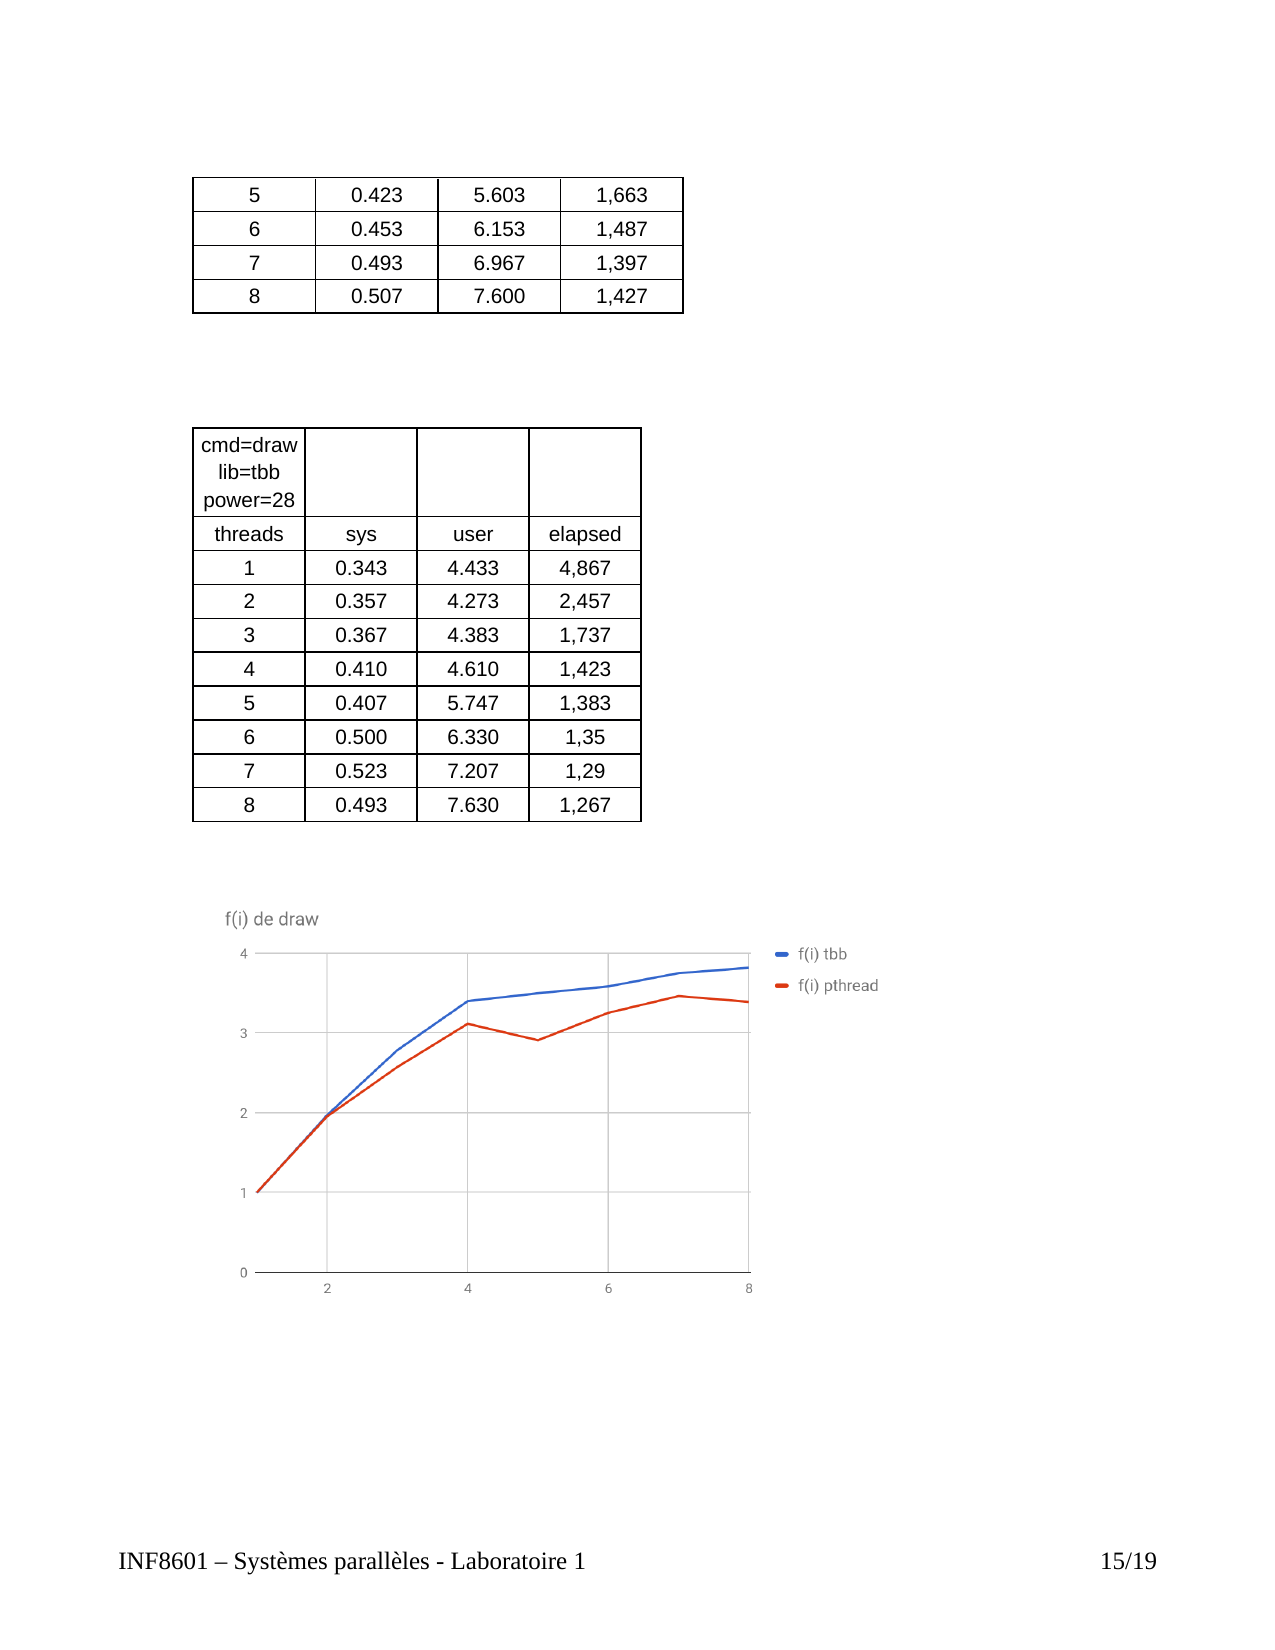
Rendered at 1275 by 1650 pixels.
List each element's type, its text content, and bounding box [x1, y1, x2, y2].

table_cell 0.523 [306, 755, 416, 787]
table_cell 4.433 [418, 551, 528, 583]
table_cell sys [306, 517, 416, 550]
table_cell 0.453 [316, 212, 437, 244]
table_cell 0.423 [316, 178, 438, 211]
table_cell 1,35 [530, 721, 640, 753]
table_cell 6 [194, 212, 315, 244]
table_cell 0.493 [316, 246, 437, 278]
table_cell 1,267 [530, 788, 640, 821]
table_cell 2 [194, 585, 304, 617]
table_cell 0.343 [306, 551, 416, 583]
table_cell 0.407 [306, 687, 416, 719]
table_cell 1,29 [530, 755, 640, 787]
table_cell 1,487 [561, 212, 682, 244]
table_cell elapsed [530, 517, 640, 550]
table_cell 7.630 [418, 788, 528, 821]
table_cell 1,737 [530, 619, 640, 651]
table_cell 1,663 [561, 178, 682, 211]
table_cell threads [194, 517, 304, 550]
table_cell 8 [194, 280, 315, 312]
table_cell 4 [194, 653, 304, 685]
table_cell 2,457 [530, 585, 640, 617]
table_header [418, 429, 528, 516]
table_cell 6.967 [439, 246, 560, 278]
table_cell 5.603 [439, 178, 560, 211]
table_cell 7.600 [439, 280, 560, 312]
table_cell [1070, 177, 1146, 1381]
table_cell 3 [194, 619, 304, 651]
table_cell 4.610 [418, 653, 528, 685]
table_cell 0.500 [306, 721, 416, 753]
table_cell 0.493 [306, 788, 416, 821]
table_cell 5 [194, 178, 315, 211]
table_cell [107, 177, 996, 1381]
table_cell 4.383 [418, 619, 528, 651]
table_cell 1,427 [561, 280, 682, 312]
table_header [306, 429, 416, 516]
table_cell 1,383 [530, 687, 640, 719]
table_cell 4,867 [530, 551, 640, 583]
table_cell user [418, 517, 528, 550]
table_cell 6 [194, 721, 304, 753]
table_cell 4.273 [418, 585, 528, 617]
table_cell 5 [194, 687, 304, 719]
table_cell 7 [194, 755, 304, 787]
table_cell 0.410 [306, 653, 416, 685]
table_cell 1,397 [561, 246, 682, 278]
table_cell 0.367 [306, 619, 416, 651]
table_header [530, 429, 640, 516]
table_cell [996, 177, 1070, 1381]
table_cell 7.207 [418, 755, 528, 787]
picture [203, 886, 900, 1318]
table_cell 1 [194, 551, 304, 583]
table_header cmd=draw lib=tbb power=28 [194, 429, 304, 516]
table_cell 8 [194, 788, 304, 821]
table_cell 6.330 [418, 721, 528, 753]
table_cell 0.507 [316, 280, 437, 312]
table_cell 1,423 [530, 653, 640, 685]
table_cell 0.357 [306, 585, 416, 617]
table_cell 5.747 [418, 687, 528, 719]
table_cell 6.153 [439, 212, 560, 244]
table_cell 7 [194, 246, 315, 278]
